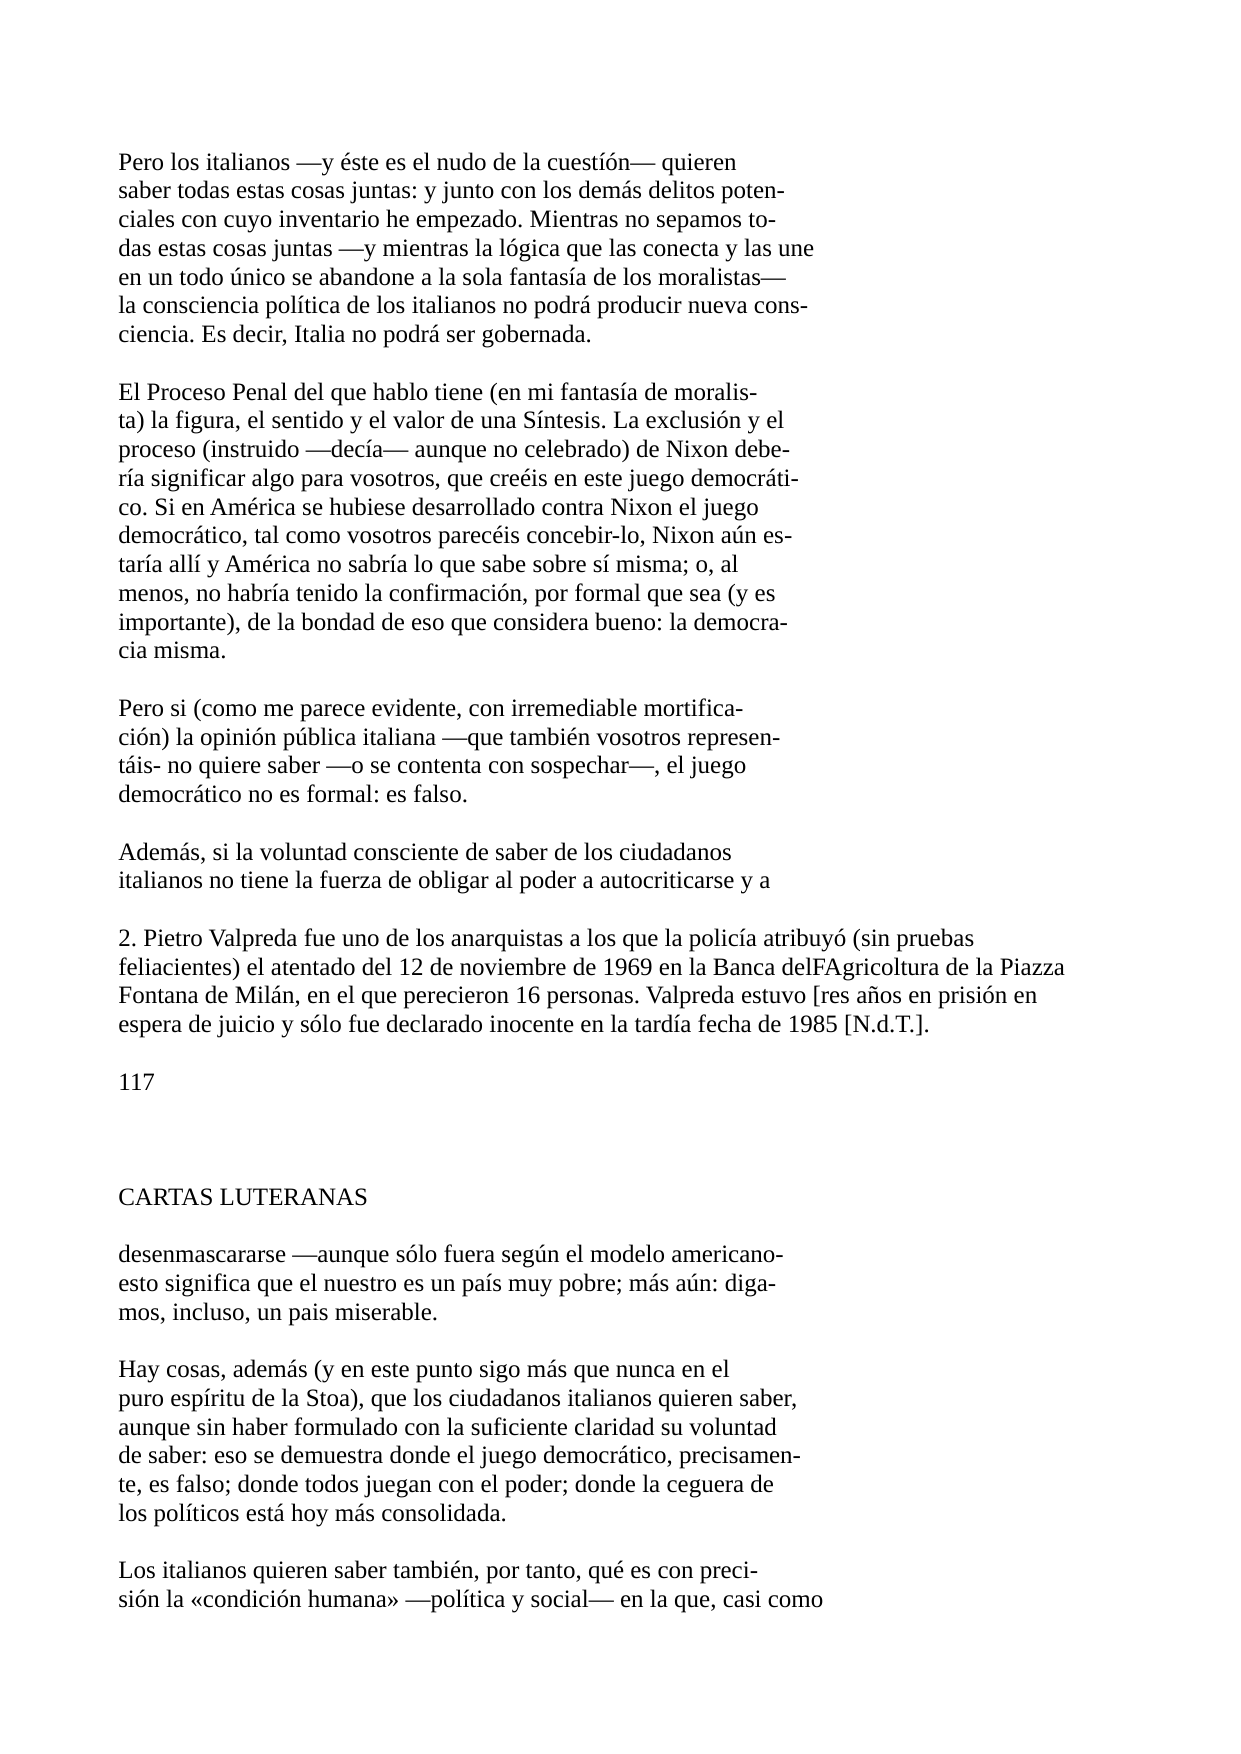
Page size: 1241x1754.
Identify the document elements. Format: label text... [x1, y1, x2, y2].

text CARTAS LUTERANAS [118, 1182, 1122, 1211]
text desenmascararse —aunque sólo fuera según el modelo americano- [118, 1239, 1122, 1268]
text Los italianos quieren saber también, por tanto, qué es con preci- [118, 1556, 1122, 1584]
text ría significar algo para vosotros, que creéis en este juego democráti- [118, 463, 1122, 492]
text das estas cosas juntas —y mientras la lógica que las conecta y las une [118, 233, 1122, 262]
text aunque sin haber formulado con la suficiente claridad su voluntad [118, 1412, 1122, 1441]
text sión la «condición humana» —política y social— en la que, casi como [118, 1584, 1122, 1613]
text democrático no es formal: es falso. [118, 779, 1122, 808]
text te, es falso; donde todos juegan con el poder; donde la ceguera de [118, 1469, 1122, 1498]
text ciales con cuyo inventario he empezado. Mientras no sepamos to- [118, 204, 1122, 233]
text puro espíritu de la Stoa), que los ciudadanos italianos quieren saber, [118, 1383, 1122, 1412]
text 117 [118, 1067, 1122, 1096]
text ciencia. Es decir, Italia no podrá ser gobernada. [118, 319, 1122, 348]
text táis- no quiere saber —o se contenta con sospechar—, el juego [118, 751, 1122, 779]
text los políticos está hoy más consolidada. [118, 1498, 1122, 1527]
text saber todas estas cosas juntas: y junto con los demás delitos poten- [118, 176, 1122, 204]
text feliacientes) el atentado del 12 de noviembre de 1969 en la Banca delFAgricoltura de la Piazza [118, 952, 1122, 981]
text Fontana de Milán, en el que perecieron 16 personas. Valpreda estuvo [res años en prisión en [118, 981, 1122, 1009]
text de saber: eso se demuestra donde el juego democrático, precisamen- [118, 1441, 1122, 1469]
text mos, incluso, un pais miserable. [118, 1297, 1122, 1326]
text esto significa que el nuestro es un país muy pobre; más aún: diga- [118, 1268, 1122, 1297]
text importante), de la bondad de eso que considera bueno: la democra- [118, 607, 1122, 636]
text italianos no tiene la fuerza de obligar al poder a autocriticarse y a [118, 866, 1122, 894]
text Pero si (como me parece evidente, con irremediable mortifica- [118, 693, 1122, 722]
text menos, no habría tenido la confirmación, por formal que sea (y es [118, 578, 1122, 607]
text espera de juicio y sólo fue declarado inocente en la tardía fecha de 1985 [N.d.T.]. [118, 1009, 1122, 1038]
text co. Si en América se hubiese desarrollado contra Nixon el juego [118, 492, 1122, 521]
text cia misma. [118, 636, 1122, 664]
text democrático, tal como vosotros parecéis concebir-lo, Nixon aún es- [118, 521, 1122, 549]
text Además, si la voluntad consciente de saber de los ciudadanos [118, 837, 1122, 866]
text ta) la figura, el sentido y el valor de una Síntesis. La exclusión y el [118, 406, 1122, 434]
text en un todo único se abandone a la sola fantasía de los moralistas— [118, 262, 1122, 291]
text proceso (instruido —decía— aunque no celebrado) de Nixon debe- [118, 434, 1122, 463]
text taría allí y América no sabría lo que sabe sobre sí misma; o, al [118, 549, 1122, 578]
text El Proceso Penal del que hablo tiene (en mi fantasía de moralis- [118, 377, 1122, 406]
text 2. Pietro Valpreda fue uno de los anarquistas a los que la policía atribuyó (sin pruebas [118, 923, 1122, 952]
text ción) la opinión pública italiana —que también vosotros represen- [118, 722, 1122, 751]
text Hay cosas, además (y en este punto sigo más que nunca en el [118, 1354, 1122, 1383]
text Pero los italianos —y éste es el nudo de la cuestíón— quieren [118, 147, 1122, 176]
text la consciencia política de los italianos no podrá producir nueva cons- [118, 291, 1122, 319]
